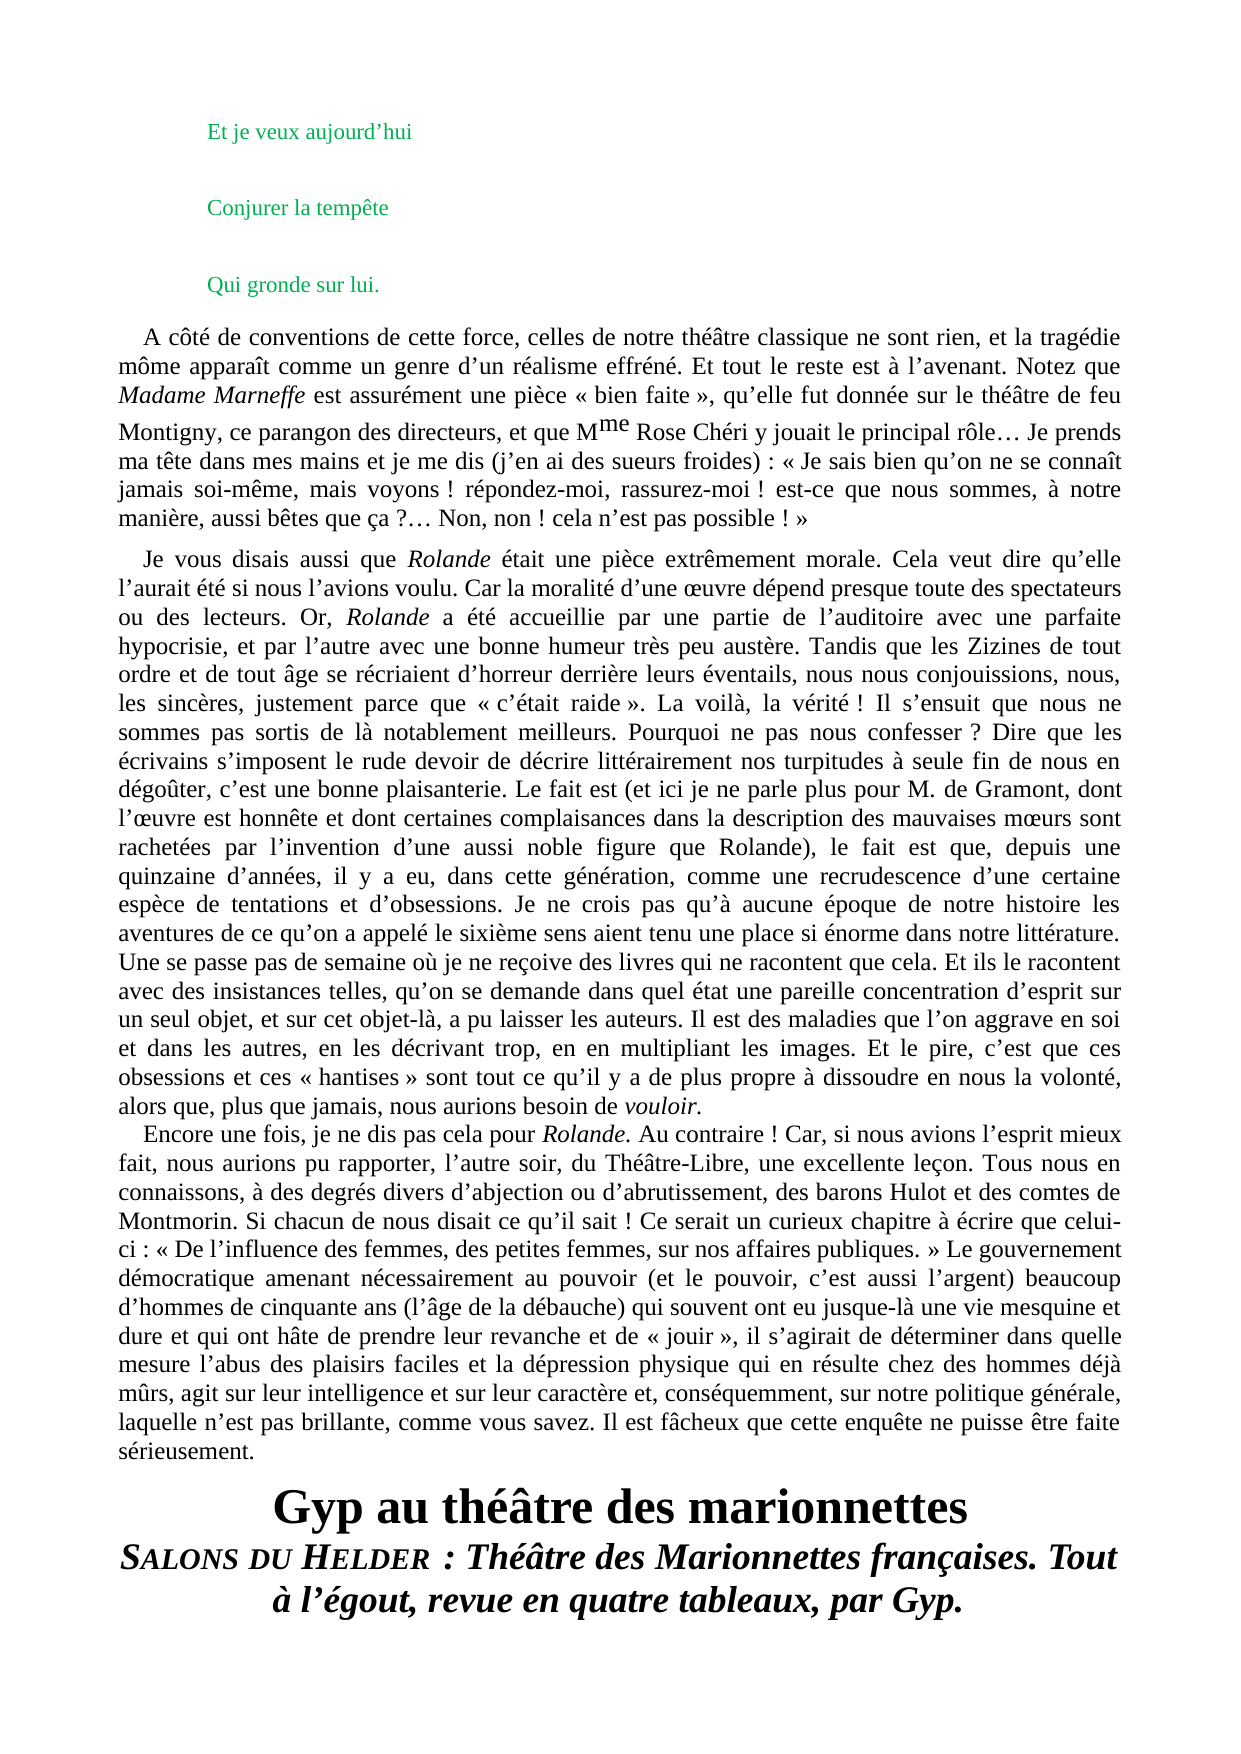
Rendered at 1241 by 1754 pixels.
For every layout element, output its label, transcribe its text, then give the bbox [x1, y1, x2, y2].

text Encore une fois, je ne dis pas cela pour Rolande. Au contraire ! Car, si nous avions l’esprit mieux fait, nous aurions pu rapporter, l’autre soir, du Théâtre-Libre, une excellente leçon. Tous nous en connaissons, à des degrés divers d’abjection ou d’abrutissement, des barons Hulot et des comtes de Montmorin. Si chacun de nous disait ce qu’il sait ! Ce serait un curieux chapitre à écrire que celui-ci : « De l’influence des femmes, des petites femmes, sur nos affaires publiques. » Le gouvernement démocratique amenant nécessairement au pouvoir (et le pouvoir, c’est aussi l’argent) beaucoup d’hommes de cinquante ans (l’âge de la débauche) qui souvent ont eu jusque-là une vie mesquine et dure et qui ont hâte de prendre leur revanche et de « jouir », il s’agirait de déterminer dans quelle mesure l’abus des plaisirs faciles et la dépression physique qui en résulte chez des hommes déjà mûrs, agit sur leur intelligence et sur leur caractère et, conséquemment, sur notre politique générale, laquelle n’est pas brillante, comme vous savez. Il est fâcheux que cette enquête ne puisse être faite sérieusement. [118, 1119, 1122, 1464]
text A côté de conventions de cette force, celles de notre théâtre classique ne sont rien, et la tragédie môme apparaît comme un genre d’un réalisme effréné. Et tout le reste est à l’avenant. Notez que Madame Marneffe est assurément une pièce « bien faite », qu’elle fut donnée sur le théâtre de feu Montigny, ce parangon des directeurs, et que Mme Rose Chéri y jouait le principal rôle… Je prends ma tête dans mes mains et je me dis (j’en ai des sueurs froides) : « Je sais bien qu’on ne se connaît jamais soi-même, mais voyons ! répondez-moi, rassurez-moi ! est-ce que nous sommes, à notre manière, aussi bêtes que ça ?… Non, non ! cela n’est pas possible ! » [118, 322, 1122, 532]
text Qui gronde sur lui. [207, 271, 1122, 297]
text Je vous disais aussi que Rolande était une pièce extrêmement morale. Cela veut dire qu’elle l’aurait été si nous l’avions voulu. Car la moralité d’une œuvre dépend presque toute des spectateurs ou des lecteurs. Or, Rolande a été accueillie par une partie de l’auditoire avec une parfaite hypocrisie, et par l’autre avec une bonne humeur très peu austère. Tandis que les Zizines de tout ordre et de tout âge se récriaient d’horreur derrière leurs éventails, nous nous conjouissions, nous, les sincères, justement parce que « c’était raide ». La voilà, la vérité ! Il s’ensuit que nous ne sommes pas sortis de là notablement meilleurs. Pourquoi ne pas nous confesser ? Dire que les écrivains s’imposent le rude devoir de décrire littérairement nos turpitudes à seule fin de nous en dégoûter, c’est une bonne plaisanterie. Le fait est (et ici je ne parle plus pour M. de Gramont, dont l’œuvre est honnête et dont certaines complaisances dans la description des mauvaises mœurs sont rachetées par l’invention d’une aussi noble figure que Rolande), le fait est que, depuis une quinzaine d’années, il y a eu, dans cette génération, comme une recrudescence d’une certaine espèce de tentations et d’obsessions. Je ne crois pas qu’à aucune époque de notre histoire les aventures de ce qu’on a appelé le sixième sens aient tenu une place si énorme dans notre littérature. Une se passe pas de semaine où je ne reçoive des livres qui ne racontent que cela. Et ils le racontent avec des insistances telles, qu’on se demande dans quel état une pareille concentration d’esprit sur un seul objet, et sur cet objet-là, a pu laisser les auteurs. Il est des maladies que l’on aggrave en soi et dans les autres, en les décrivant trop, en en multipliant les images. Et le pire, c’est que ces obsessions et ces « hantises » sont tout ce qu’il y a de plus propre à dissoudre en nous la volonté, alors que, plus que jamais, nous aurions besoin de vouloir. [118, 544, 1122, 1119]
text Conjurer la tempête [207, 194, 1122, 221]
subtitle Gyp au théâtre des marionnettes [118, 1477, 1122, 1534]
text Et je veux aujourd’hui [207, 118, 1122, 144]
subtitle Salons du Helder : Théâtre des Marionnettes françaises. Tout à l’égout, revue en quatre tableaux, par Gyp. [118, 1534, 1122, 1621]
